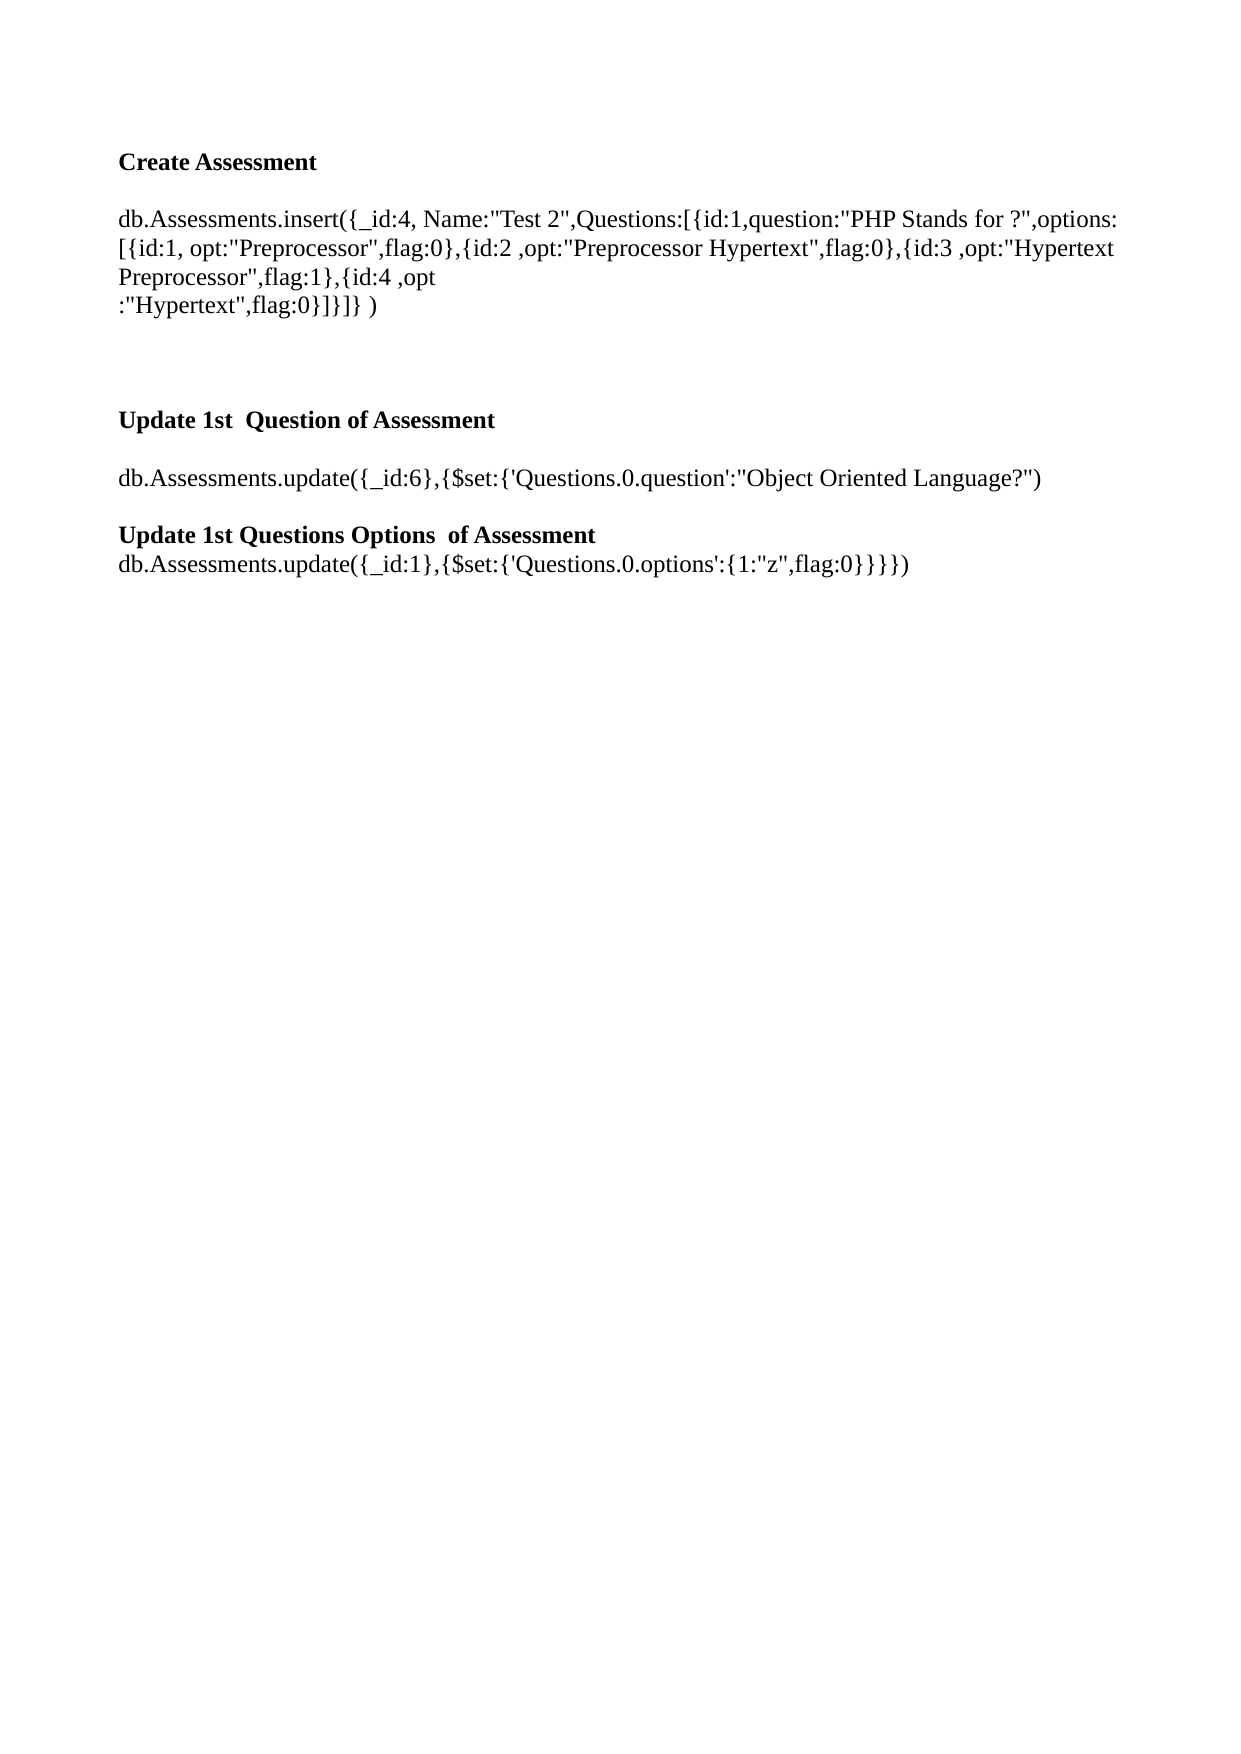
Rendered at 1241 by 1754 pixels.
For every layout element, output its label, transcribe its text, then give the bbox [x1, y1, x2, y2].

text Create Assessment [118, 147, 1122, 176]
text Update 1st Question of Assessment [118, 406, 1122, 434]
text :"Hypertext",flag:0}]}]} ) [118, 291, 1122, 319]
text db.Assessments.insert({_id:4, Name:"Test 2",Questions:[{id:1,question:"PHP Stands for ?",options:[{id:1, opt:"Preprocessor",flag:0},{id:2 ,opt:"Preprocessor Hypertext",flag:0},{id:3 ,opt:"Hypertext Preprocessor",flag:1},{id:4 ,opt [118, 204, 1122, 291]
text db.Assessments.update({_id:1},{$set:{'Questions.0.options':{1:"z",flag:0}}}}) [118, 549, 1122, 578]
text db.Assessments.update({_id:6},{$set:{'Questions.0.question':"Object Oriented Language?") [118, 463, 1122, 492]
text Update 1st Questions Options of Assessment [118, 521, 1122, 549]
